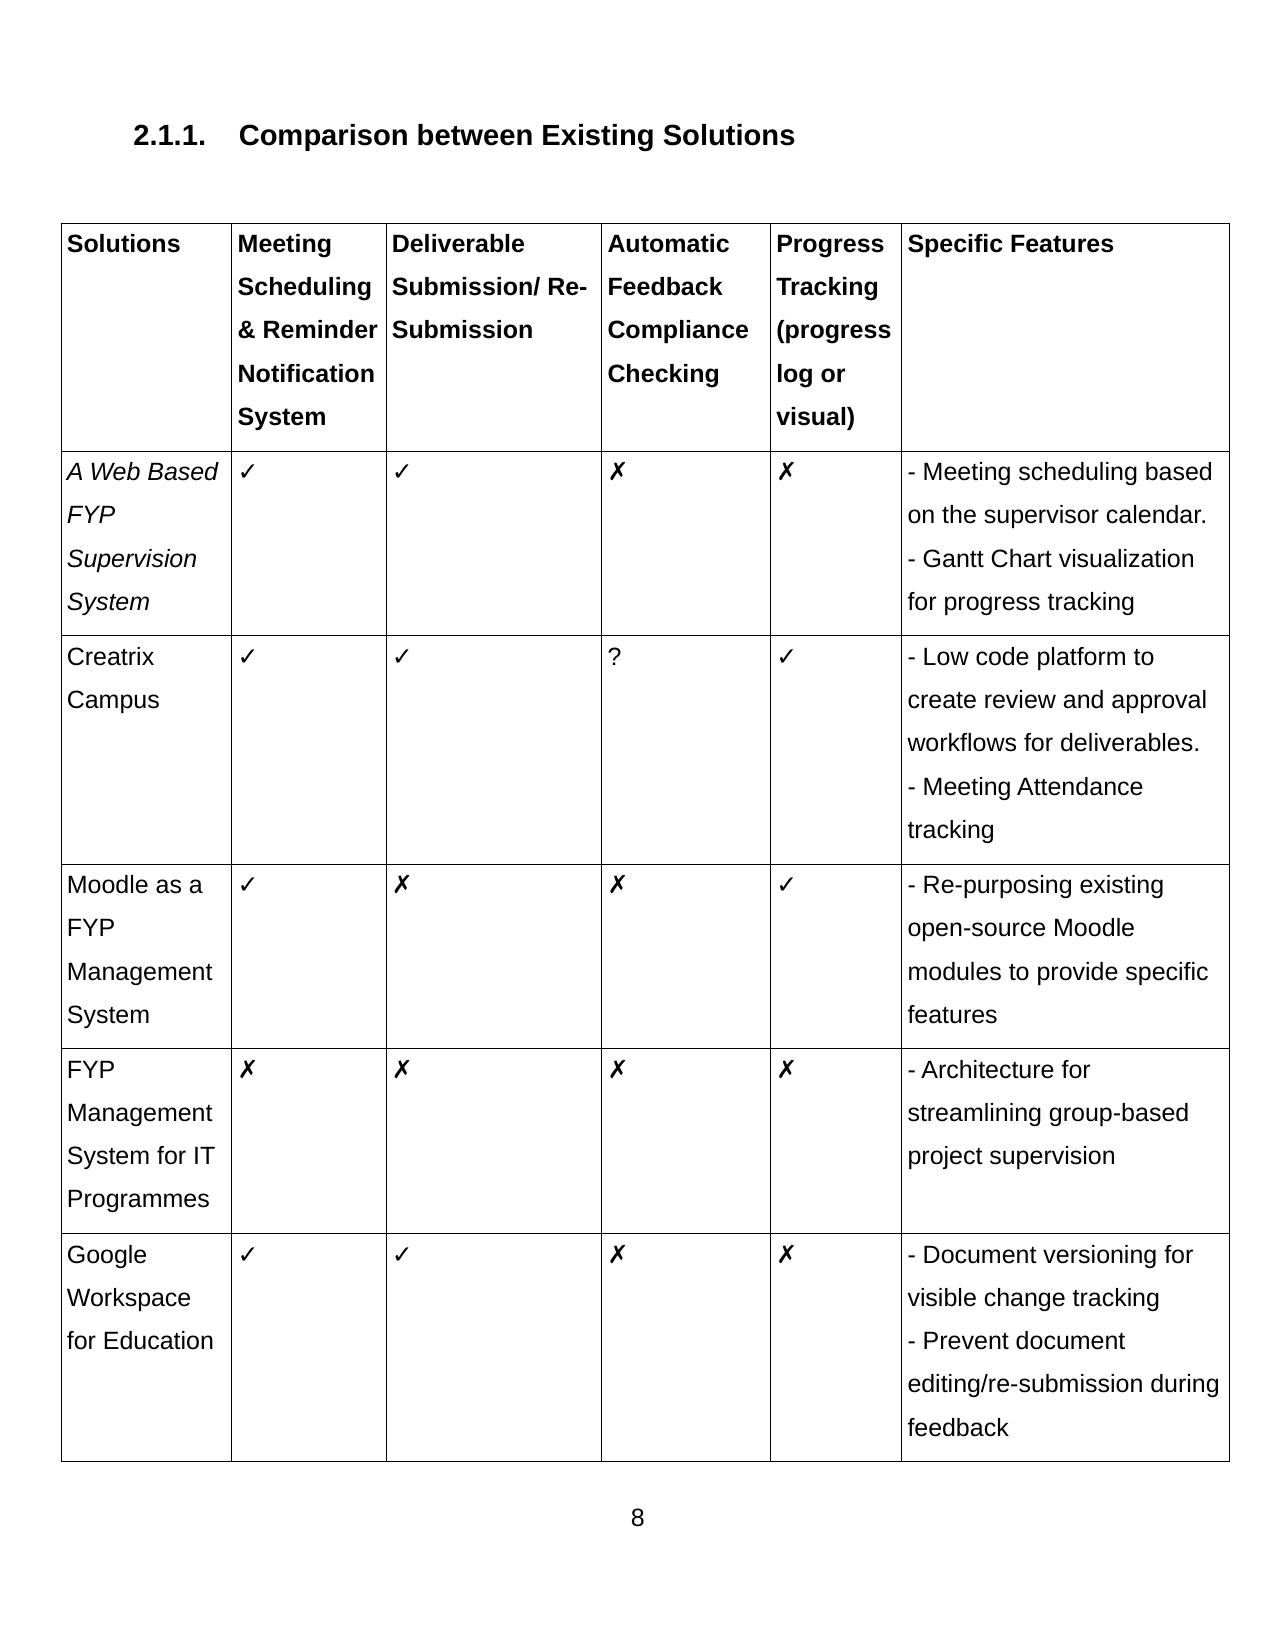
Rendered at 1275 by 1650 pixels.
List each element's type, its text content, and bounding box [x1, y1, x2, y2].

table_cell ✗ [771, 1234, 901, 1461]
table_cell - Document versioning for visible change tracking - Prevent document editing/re-submission during feedback [902, 1234, 1229, 1461]
table_header Solutions [62, 224, 231, 451]
table_cell - Low code platform to create review and approval workflows for deliverables. - Meeting Attendance tracking [902, 636, 1229, 863]
table_cell ✓ [771, 636, 901, 863]
table_cell Creatrix Campus [62, 636, 231, 863]
table_cell - Re-purposing existing open-source Moodle modules to provide specific features [902, 865, 1229, 1048]
table_cell ✓ [232, 865, 386, 1048]
table_cell ✗ [771, 1049, 901, 1233]
table_cell ✗ [387, 865, 601, 1048]
table_cell ? [602, 636, 770, 863]
table_cell ✓ [771, 865, 901, 1048]
subtitle Comparison between Existing Solutions [118, 118, 1157, 152]
table_cell ✗ [387, 1049, 601, 1233]
table_cell ✓ [387, 452, 601, 635]
table_cell ✓ [387, 1234, 601, 1461]
table_cell ✗ [602, 865, 770, 1048]
table_cell Google Workspace for Education [62, 1234, 231, 1461]
table_cell A Web Based FYP Supervision System [62, 452, 231, 635]
table_cell ✓ [387, 636, 601, 863]
table_cell Moodle as a FYP Management System [62, 865, 231, 1048]
table_cell ✓ [232, 1234, 386, 1461]
table_cell ✗ [602, 452, 770, 635]
table_header Deliverable Submission/ Re-Submission [387, 224, 601, 451]
table_cell FYP Management System for IT Programmes [62, 1049, 231, 1233]
table_cell ✓ [232, 636, 386, 863]
table_header Specific Features [902, 224, 1229, 451]
table_cell ✗ [602, 1049, 770, 1233]
table_header Automatic Feedback Compliance Checking [602, 224, 770, 451]
table_cell ✗ [602, 1234, 770, 1461]
table_cell - Meeting scheduling based on the supervisor calendar. - Gantt Chart visualization for progress tracking [902, 452, 1229, 635]
table_header Progress Tracking (progress log or visual) [771, 224, 901, 451]
table_header Meeting Scheduling & Reminder Notification System [232, 224, 386, 451]
table_cell ✗ [771, 452, 901, 635]
table_cell - Architecture for streamlining group-based project supervision [902, 1049, 1229, 1233]
table_cell ✓ [232, 452, 386, 635]
table_cell ✗ [232, 1049, 386, 1233]
